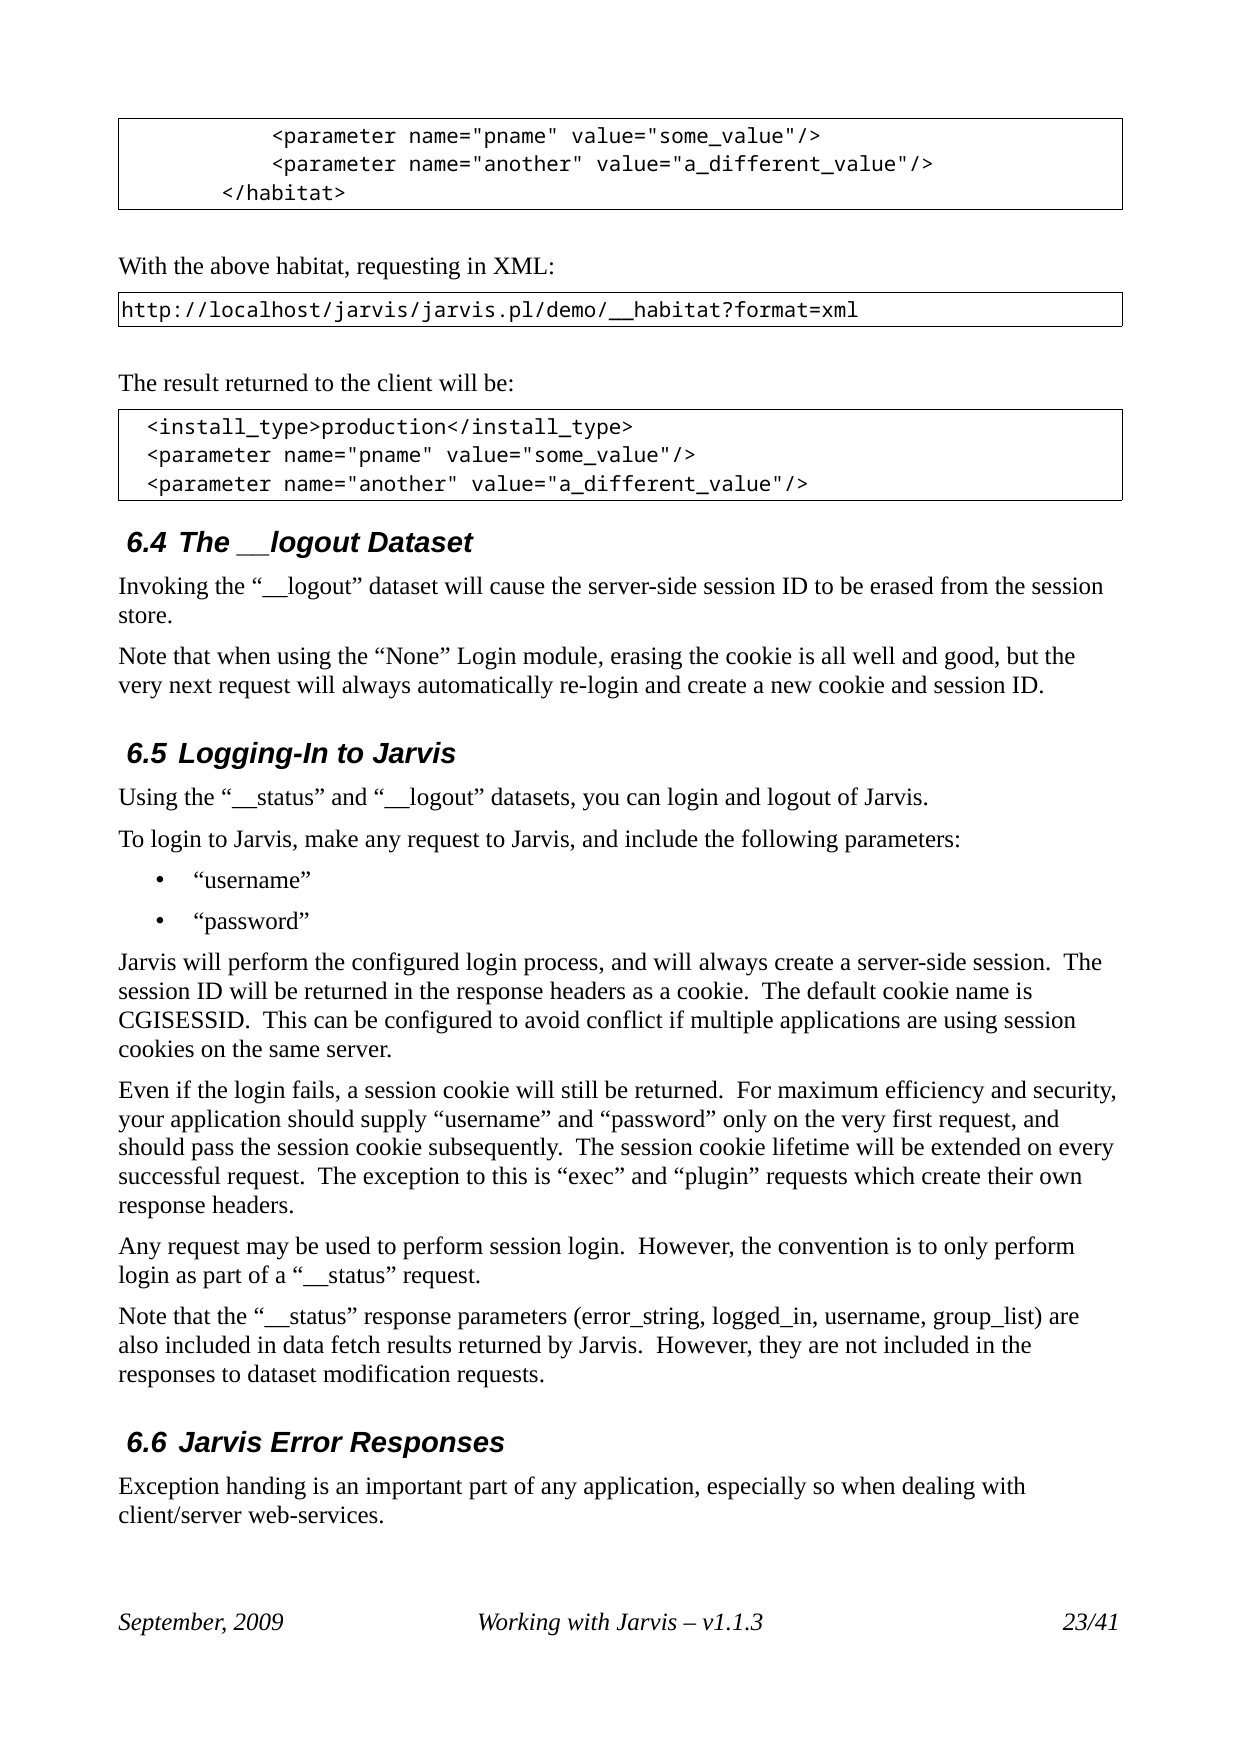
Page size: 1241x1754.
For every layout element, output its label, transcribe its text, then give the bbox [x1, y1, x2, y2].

text <parameter name="pname" value="some_value"/> [119, 119, 1122, 147]
list “password” [156, 906, 1122, 935]
text Any request may be used to perform session login. However, the convention is to only perform login as part of a “__status” request. [118, 1231, 1122, 1289]
text Note that when using the “None” Login module, erasing the cookie is all well and good, but the very next request will always automatically re-login and create a new cookie and session ID. [118, 641, 1122, 699]
text With the above habitat, requesting in XML: [118, 251, 1122, 279]
text Exception handing is an important part of any application, especially so when dealing with client/server web-services. [118, 1471, 1122, 1528]
text <install_type>production</install_type> [119, 410, 1122, 437]
text http://localhost/jarvis/jarvis.pl/demo/__habitat?format=xml [119, 293, 1122, 326]
subtitle Jarvis Error Responses [118, 1425, 1122, 1458]
text The result returned to the client will be: [118, 368, 1122, 396]
text Using the “__status” and “__logout” datasets, you can login and logout of Jarvis. [118, 782, 1122, 811]
text <parameter name="another" value="a_different_value"/> [119, 147, 1122, 175]
list “username” [156, 865, 1122, 894]
text Jarvis will perform the configured login process, and will always create a server-side session. The session ID will be returned in the response headers as a cookie. The default cookie name is CGISESSID. This can be configured to avoid conflict if multiple applications are using session cookies on the same server. [118, 947, 1122, 1062]
text <parameter name="another" value="a_different_value"/> [119, 466, 1122, 500]
text <parameter name="pname" value="some_value"/> [119, 437, 1122, 466]
text </habitat> [119, 175, 1122, 209]
subtitle The __logout Dataset [118, 525, 1122, 559]
text Invoking the “__logout” dataset will cause the server-side session ID to be erased from the session store. [118, 571, 1122, 629]
text Even if the login fails, a session cookie will still be returned. For maximum efficiency and security, your application should supply “username” and “password” only on the very first request, and should pass the session cookie subsequently. The session cookie lifetime will be extended on every successful request. The exception to this is “exec” and “plugin” requests which create their own response headers. [118, 1075, 1122, 1219]
subtitle Logging-In to Jarvis [118, 736, 1122, 770]
text To login to Jarvis, make any request to Jarvis, and include the following parameters: [118, 824, 1122, 852]
text Note that the “__status” response parameters (error_string, logged_in, username, group_list) are also included in data fetch results returned by Jarvis. However, they are not included in the responses to dataset modification requests. [118, 1301, 1122, 1387]
